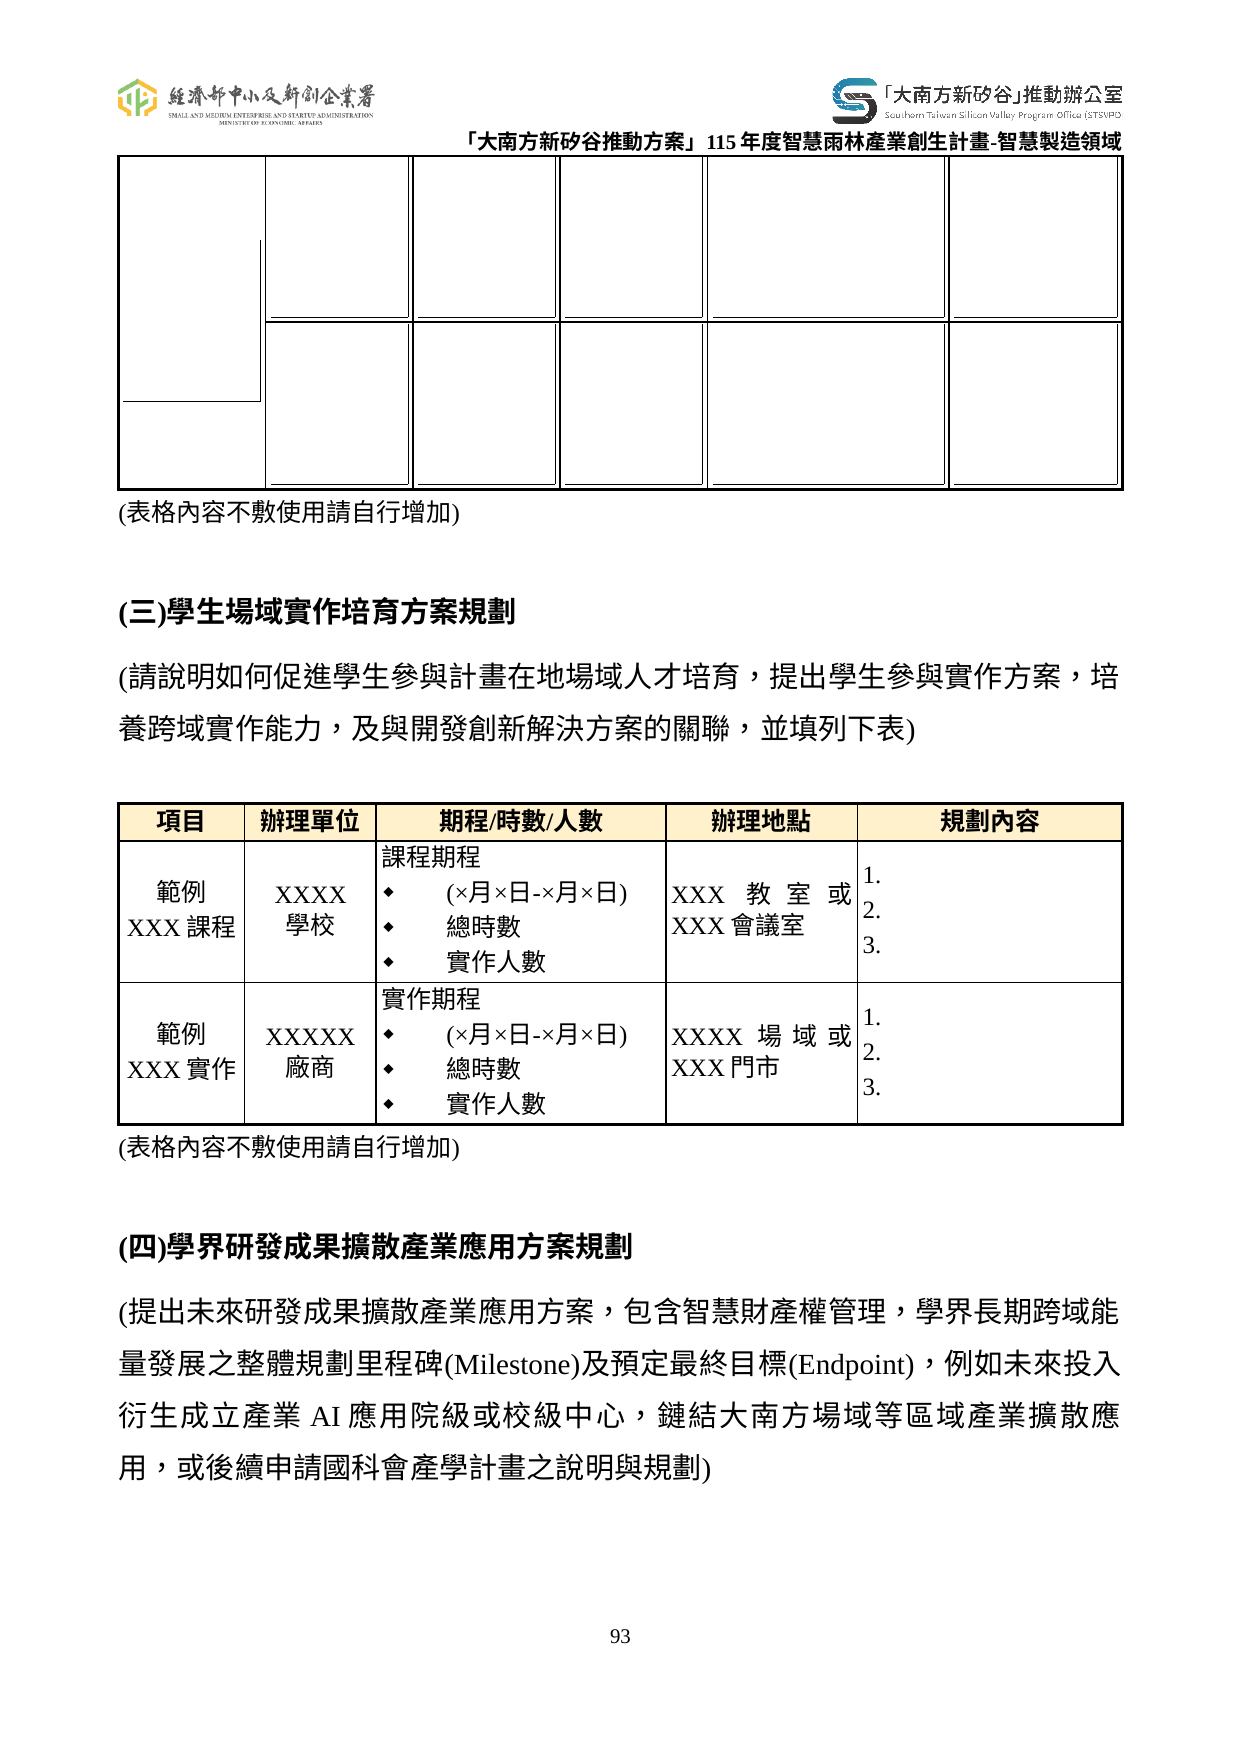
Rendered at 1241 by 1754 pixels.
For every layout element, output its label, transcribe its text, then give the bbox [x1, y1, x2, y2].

table_cell [950, 157, 1121, 321]
table_header 辦理單位 [245, 805, 375, 840]
table_cell 1. 2. 3. [858, 842, 1121, 981]
table_cell 範例 XXX實作 [120, 983, 244, 1123]
text (提出未來研發成果擴散產業應用方案，包含智慧財產權管理，學界長期跨域能量發展之整體規劃里程碑(Milestone)及預定最終目標(Endpoint)，例如未來投入衍生成立產業AI應用院級或校級中心，鏈結大南方場域等區域產業擴散應用，或後續申請國科會產學計畫之說明與規劃) [118, 1280, 1122, 1489]
table_cell XXXX 學校 [245, 842, 375, 981]
table_header 期程/時數/人數 [377, 805, 665, 840]
text (請說明如何促進學生參與計畫在地場域人才培育，提出學生參與實作方案，培養跨域實作能力，及與開發創新解決方案的關聯，並填列下表) [118, 646, 1122, 750]
table_header 項目 [120, 805, 244, 840]
table_cell 範例 XXX課程 [120, 842, 244, 981]
table_cell 課程期程 (×月×日-×月×日) 總時數 實作人數 [377, 842, 665, 981]
subtitle (四)學界研發成果擴散產業應用方案規劃 [118, 1216, 1122, 1268]
table_cell 1. 2. 3. [858, 983, 1121, 1123]
table_header 規劃內容 [858, 805, 1121, 840]
table_cell [414, 157, 559, 321]
subtitle (三)學生場域實作培育方案規劃 [118, 581, 1122, 633]
table_cell [561, 157, 707, 321]
table_cell XXXX場域或XXX門市 [667, 983, 857, 1123]
table_cell XXX教室或XXX會議室 [667, 842, 857, 981]
table_cell [120, 157, 265, 488]
text (表格內容不敷使用請自行增加) [118, 491, 1122, 529]
table_cell [266, 157, 412, 321]
table_cell [708, 323, 948, 488]
table_cell XXXXX 廠商 [245, 983, 375, 1123]
table_header 辦理地點 [667, 805, 857, 840]
table_cell [414, 323, 559, 488]
table_cell [950, 323, 1121, 488]
table_cell [708, 157, 948, 321]
table_cell 實作期程 (×月×日-×月×日) 總時數 實作人數 [377, 983, 665, 1123]
table_cell [266, 323, 412, 488]
table_cell [561, 323, 707, 488]
text (表格內容不敷使用請自行增加) [118, 1126, 1122, 1164]
